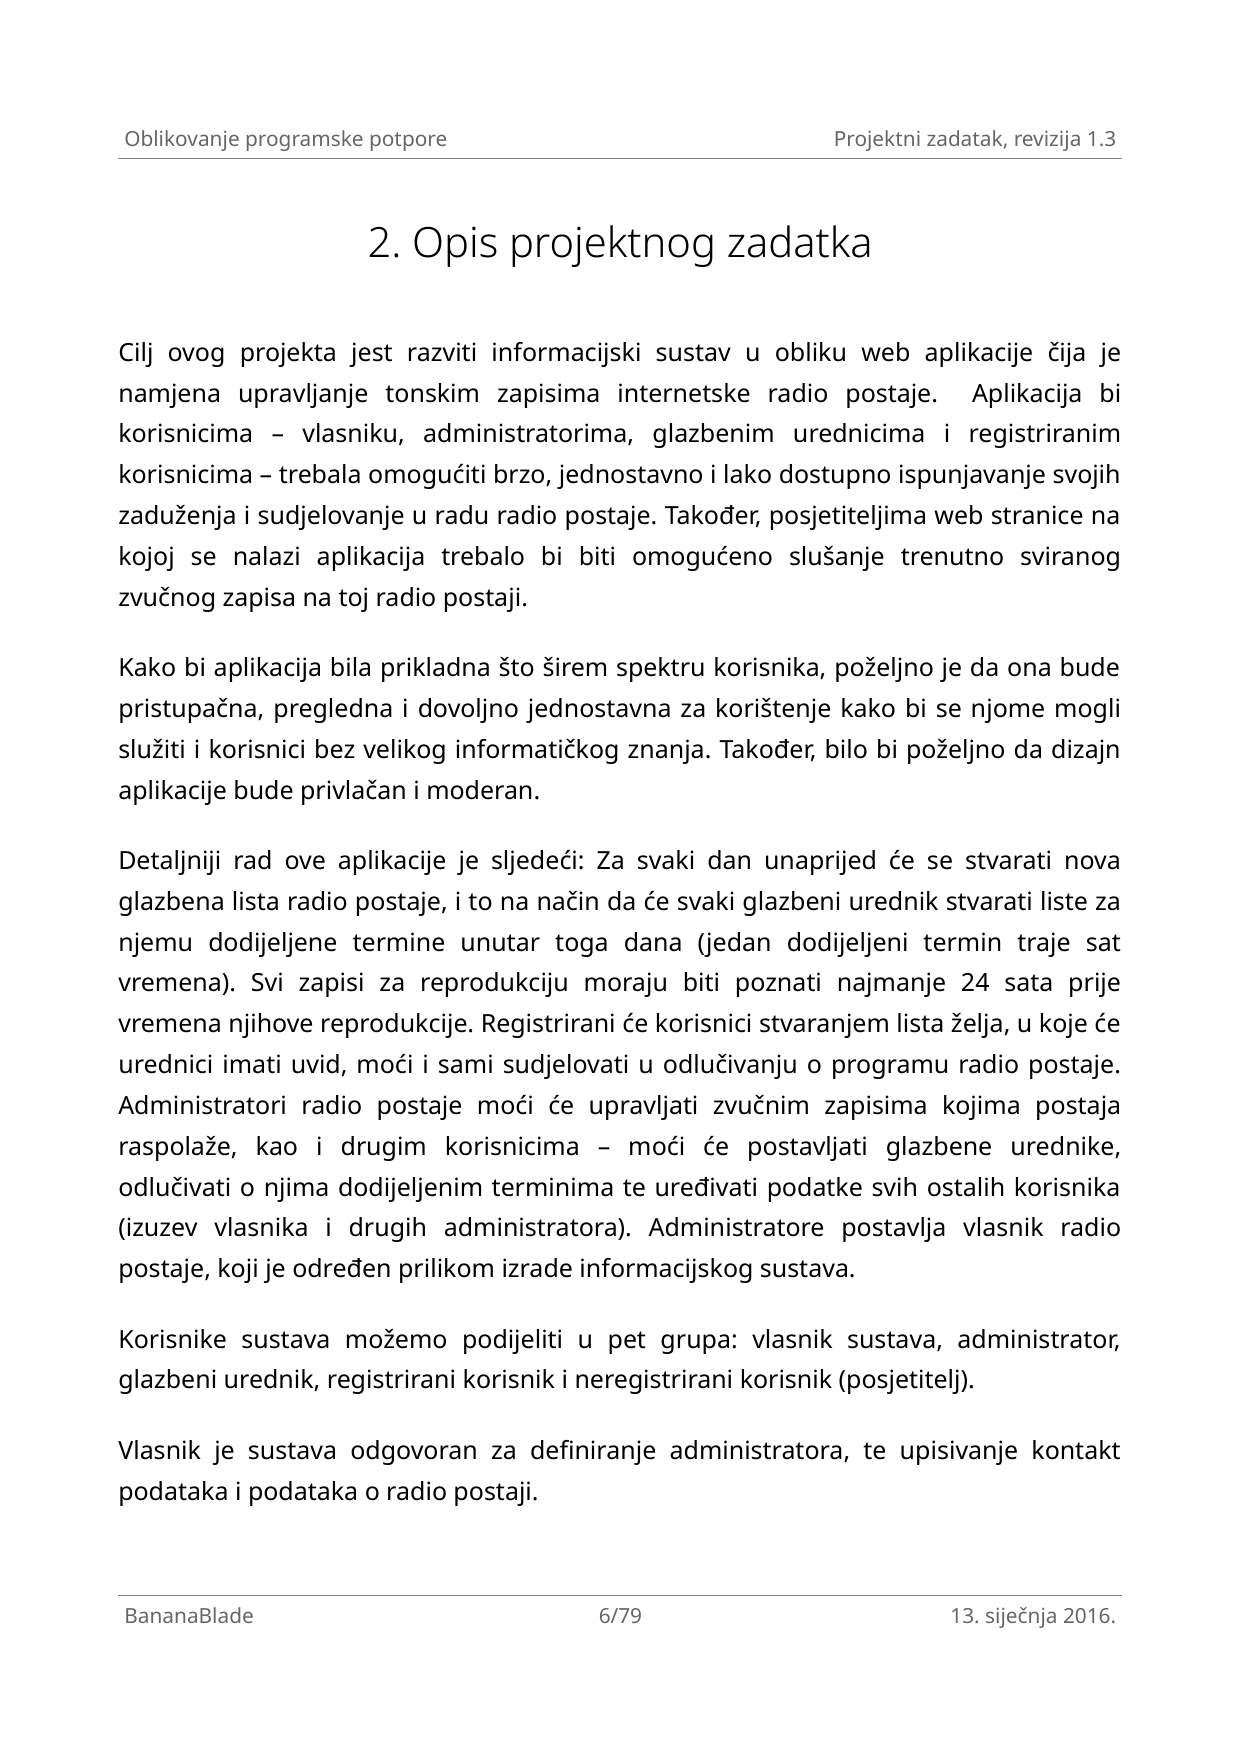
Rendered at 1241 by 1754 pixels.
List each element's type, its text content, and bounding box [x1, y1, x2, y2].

text Kako bi aplikacija bila prikladna što širem spektru korisnika, poželjno je da ona bude pristupačna, pregledna i dovoljno jednostavna za korištenje kako bi se njome mogli služiti i korisnici bez velikog informatičkog znanja. Također, bilo bi poželjno da dizajn aplikacije bude privlačan i moderan. [118, 650, 1122, 806]
text Cilj ovog projekta jest razviti informacijski sustav u obliku web aplikacije čija je namjena upravljanje tonskim zapisima internetske radio postaje. Aplikacija bi korisnicima – vlasniku, administratorima, glazbenim urednicima i registriranim korisnicima – trebala omogućiti brzo, jednostavno i lako dostupno ispunjavanje svojih zaduženja i sudjelovanje u radu radio postaje. Također, posjetiteljima web stranice na kojoj se nalazi aplikacija trebalo bi biti omogućeno slušanje trenutno sviranog zvučnog zapisa na toj radio postaji. [118, 294, 1122, 613]
subtitle 2. Opis projektnog zadatka [118, 213, 1122, 270]
text Vlasnik je sustava odgovoran za definiranje administratora, te upisivanje kontakt podataka i podataka o radio postaji. [118, 1432, 1122, 1507]
text Detaljniji rad ove aplikacije je sljedeći: Za svaki dan unaprijed će se stvarati nova glazbena lista radio postaje, i to na način da će svaki glazbeni urednik stvarati liste za njemu dodijeljene termine unutar toga dana (jedan dodijeljeni termin traje sat vremena). Svi zapisi za reprodukciju moraju biti poznati najmanje 24 sata prije vremena njihove reprodukcije. Registrirani će korisnici stvaranjem lista želja, u koje će urednici imati uvid, moći i sami sudjelovati u odlučivanju o programu radio postaje. Administratori radio postaje moći će upravljati zvučnim zapisima kojima postaja raspolaže, kao i drugim korisnicima – moći će postavljati glazbene urednike, odlučivati o njima dodijeljenim terminima te uređivati podatke svih ostalih korisnika (izuzev vlasnika i drugih administratora). Administratore postavlja vlasnik radio postaje, koji je određen prilikom izrade informacijskog sustava. [118, 843, 1122, 1285]
text Korisnike sustava možemo podijeliti u pet grupa: vlasnik sustava, administrator, glazbeni urednik, registrirani korisnik i neregistrirani korisnik (posjetitelj). [118, 1321, 1122, 1396]
